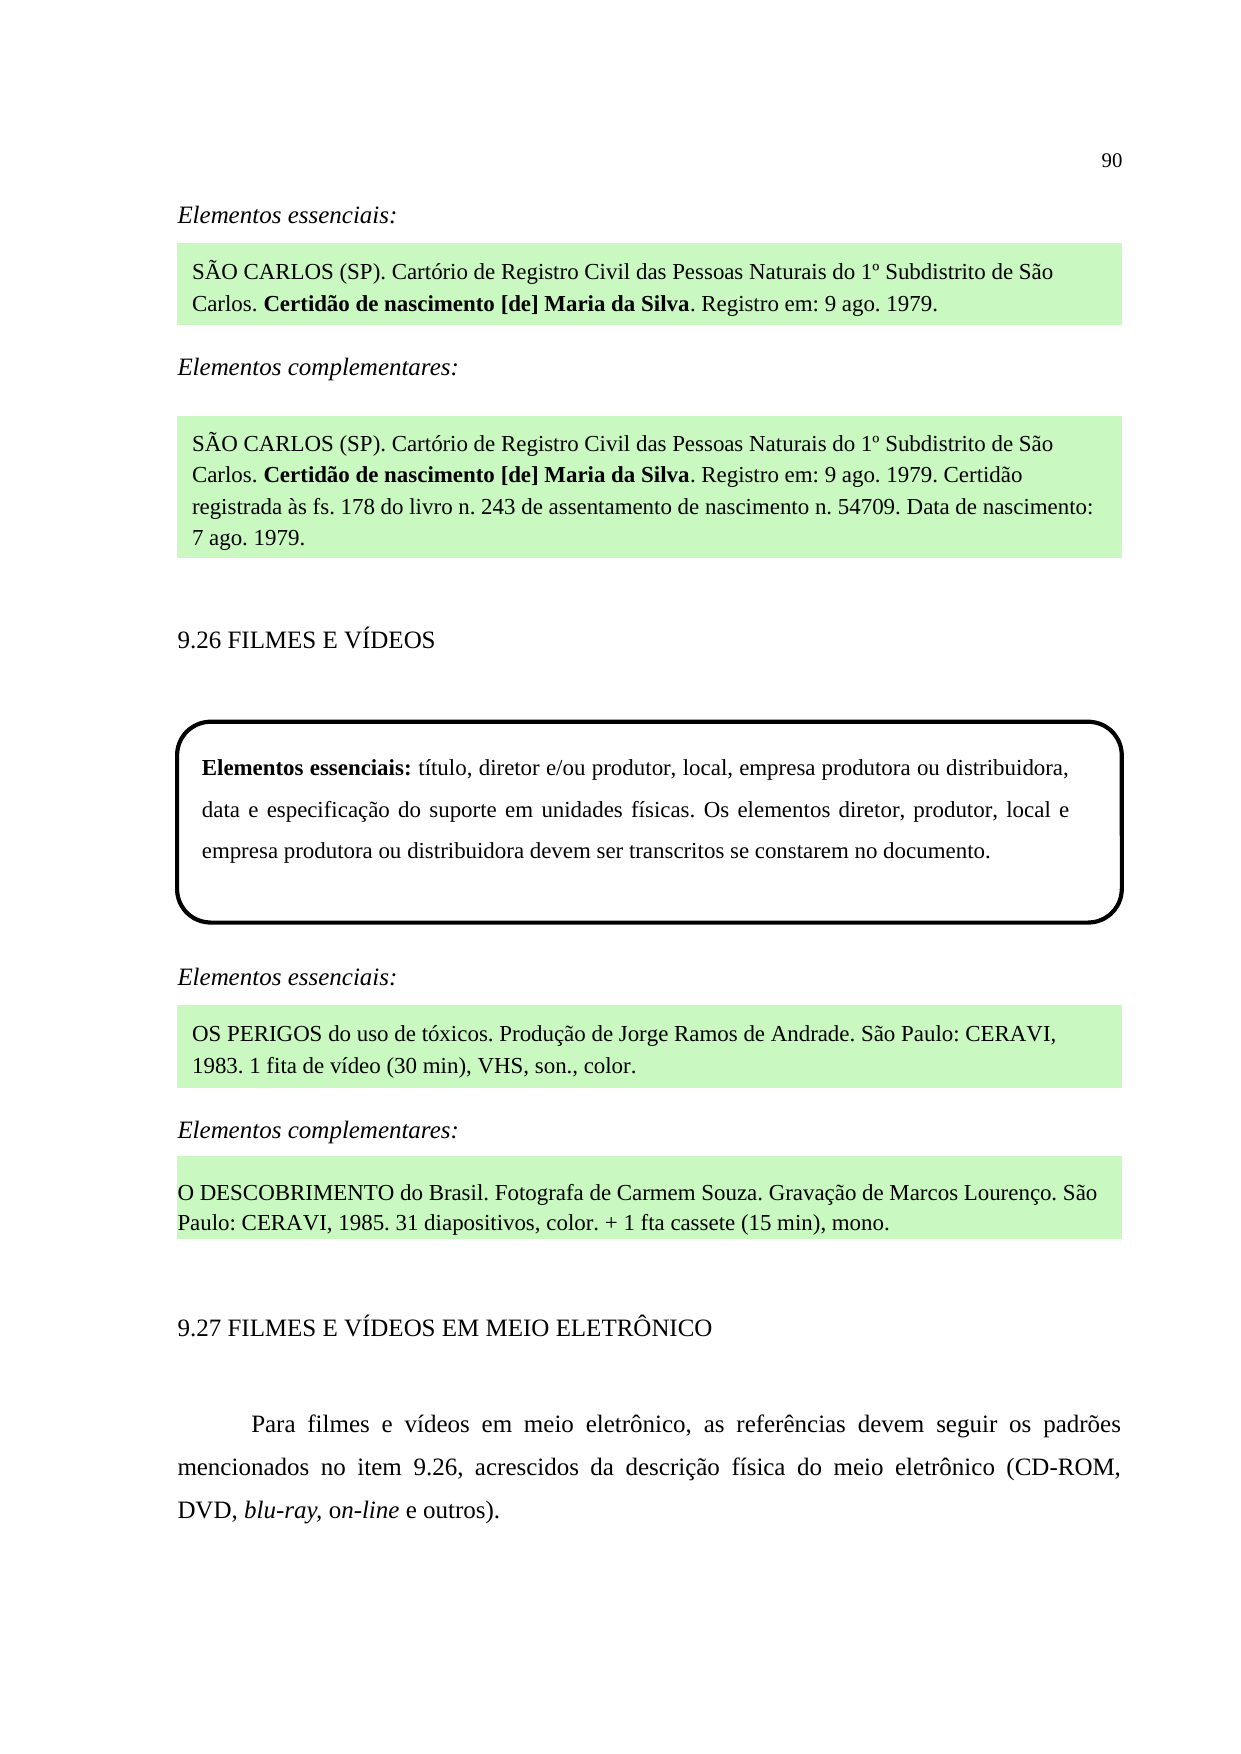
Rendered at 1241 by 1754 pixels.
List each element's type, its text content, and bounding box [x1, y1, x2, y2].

text Elementos essenciais: [177, 962, 1122, 991]
text Para filmes e vídeos em meio eletrônico, as referências devem seguir os padrões mencionados no item 9.26, acrescidos da descrição física do meio eletrônico (CD-ROM, DVD, blu-ray, on-line e outros). [177, 1409, 1122, 1524]
text Elementos essenciais: [177, 200, 1122, 228]
text Elementos complementares: [177, 352, 1122, 381]
subtitle Filmes e vídeos [177, 626, 1122, 654]
subtitle Filmes e vídeos em meio eletrônico [177, 1313, 1122, 1342]
text Elementos complementares: [177, 1115, 1122, 1143]
